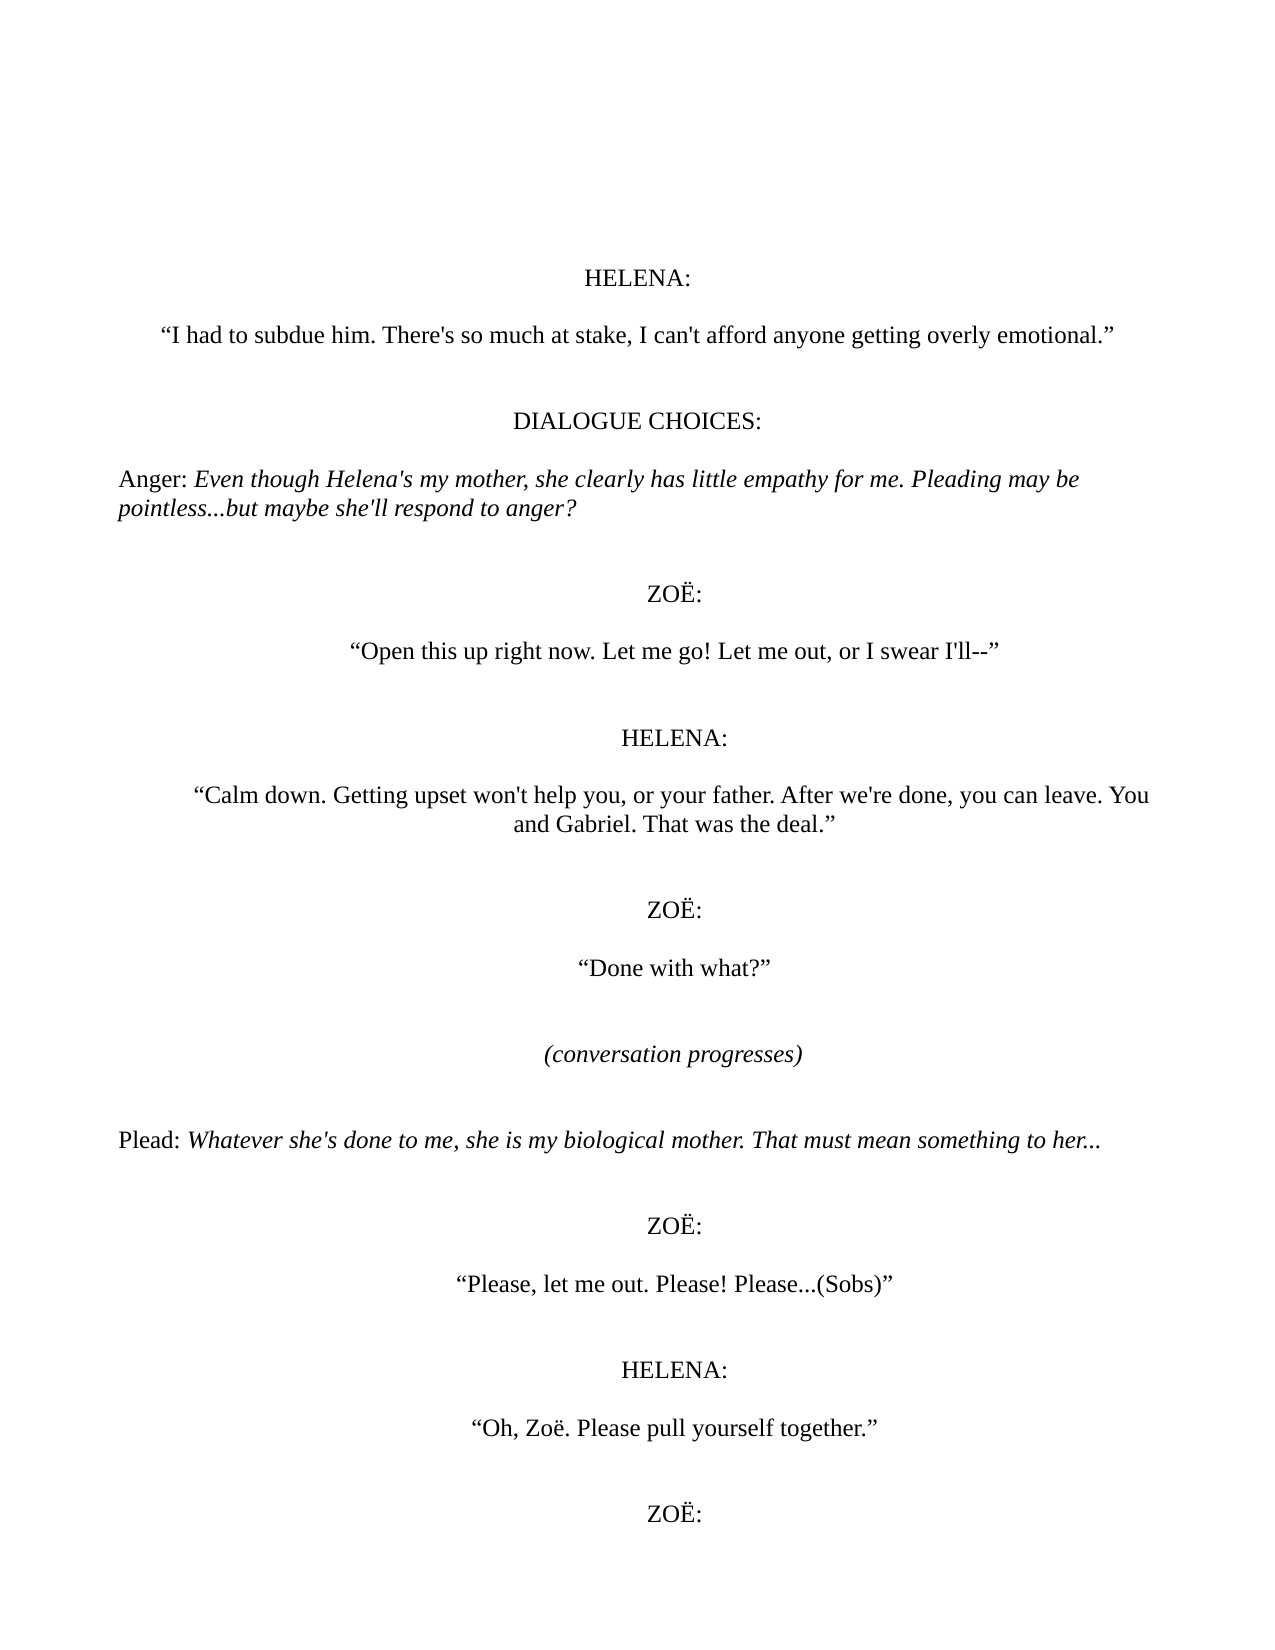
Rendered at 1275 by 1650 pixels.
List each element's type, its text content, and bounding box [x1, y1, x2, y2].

text HELENA: [118, 723, 1157, 751]
text “Oh, Zoë. Please pull yourself together.” [118, 1413, 1157, 1441]
text (conversation progresses) [118, 1039, 1157, 1068]
text Anger: Even though Helena's my mother, she clearly has little empathy for me. Pleading may be pointless...but maybe she'll respond to anger? [118, 464, 1157, 521]
text ZOË: [118, 1499, 1157, 1528]
text “Please, let me out. Please! Please...(Sobs)” [118, 1269, 1157, 1298]
text “Done with what?” [118, 953, 1157, 981]
text ZOË: [118, 895, 1157, 924]
text Plead: Whatever she's done to me, she is my biological mother. That must mean something to her... [118, 1125, 1157, 1154]
text “I had to subdue him. There's so much at stake, I can't afford anyone getting overly emotional.” [118, 320, 1157, 349]
text HELENA: [118, 263, 1157, 291]
text “Open this up right now. Let me go! Let me out, or I swear I'll--” [118, 636, 1157, 665]
text HELENA: [118, 1355, 1157, 1384]
text “Calm down. Getting upset won't help you, or your father. After we're done, you can leave. You and Gabriel. That was the deal.” [118, 780, 1157, 838]
text ZOË: [118, 1211, 1157, 1240]
text DIALOGUE CHOICES: [118, 406, 1157, 435]
text ZOË: [118, 579, 1157, 608]
